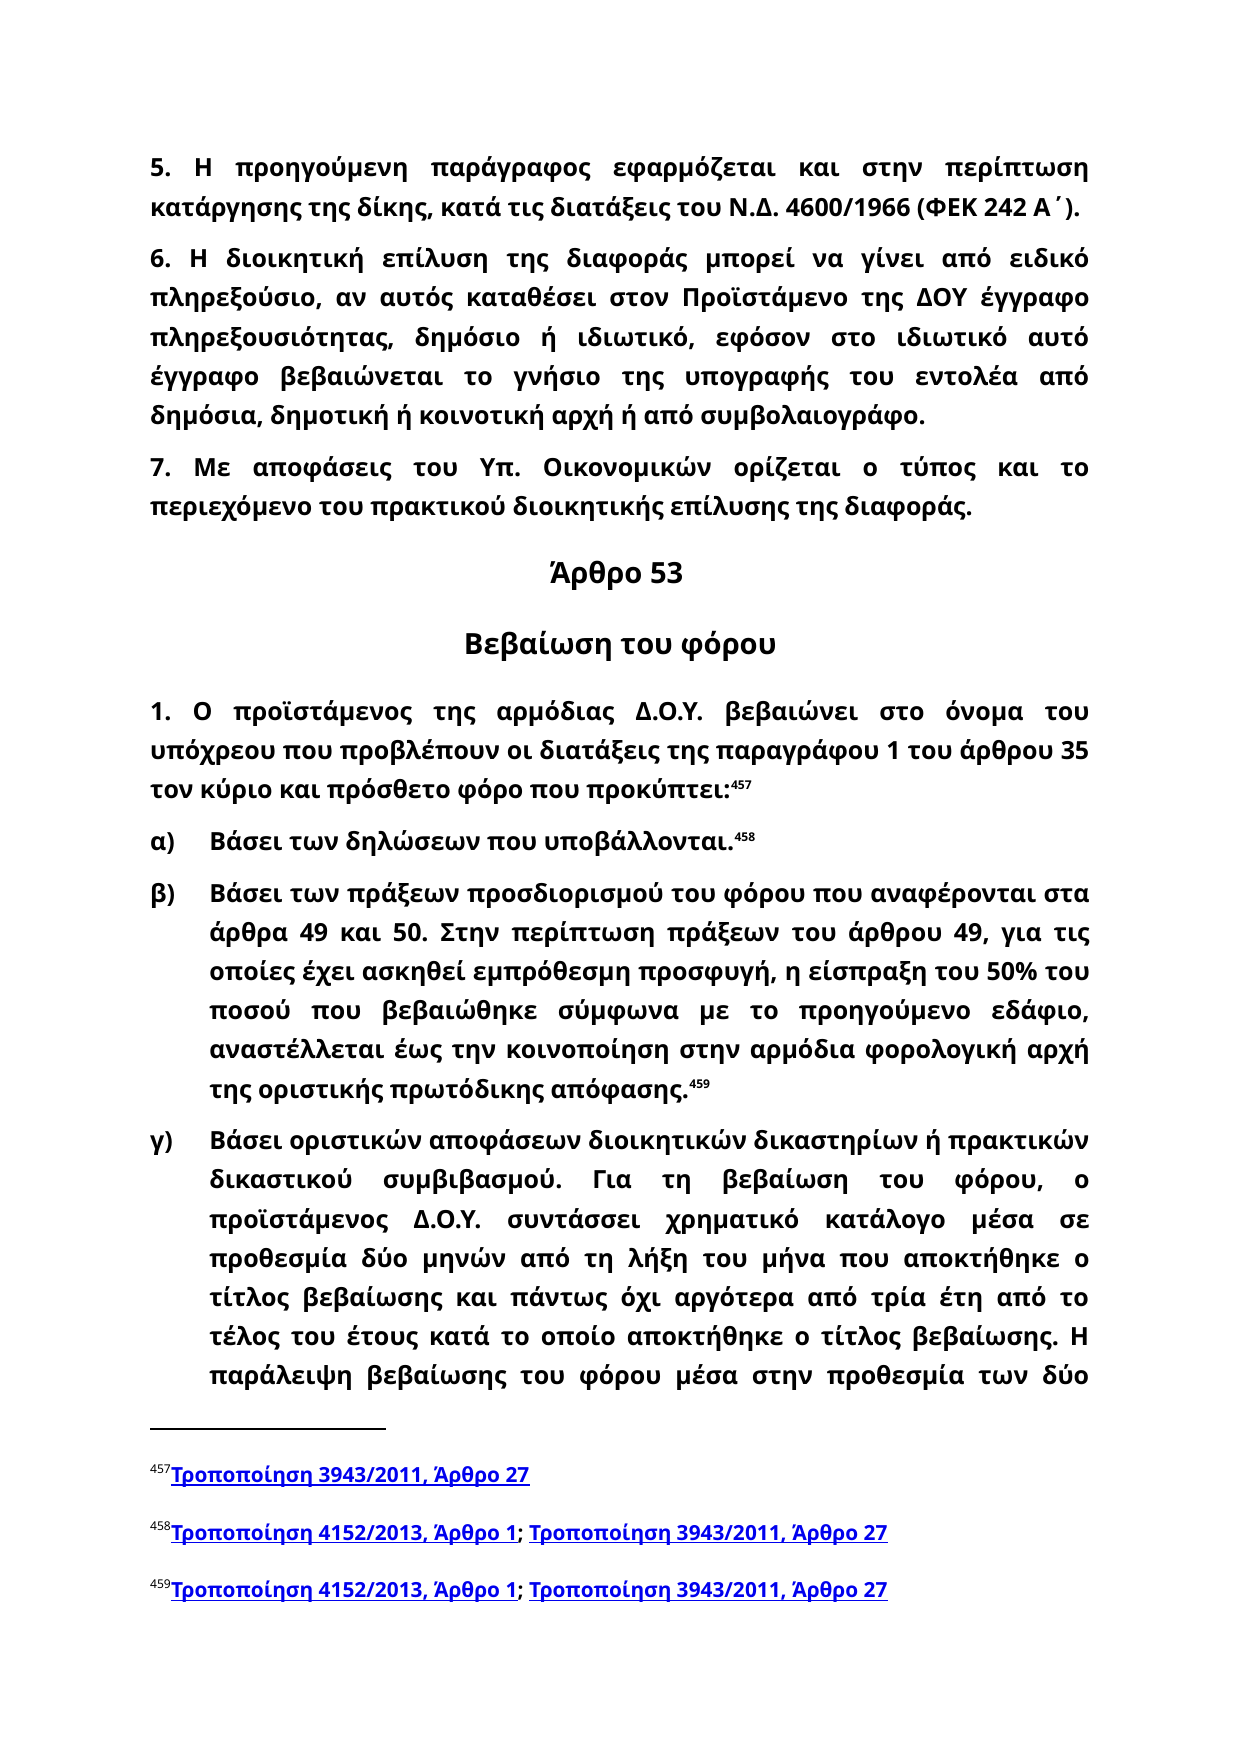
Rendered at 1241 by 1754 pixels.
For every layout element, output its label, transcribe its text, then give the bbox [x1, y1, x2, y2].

text Τροποποίηση 4152/2013, Άρθρο 1; Τροποποίηση 3943/2011, Άρθρο 27 [150, 1576, 1090, 1604]
text Τροποποίηση 4152/2013, Άρθρο 1; Τροποποίηση 3943/2011, Άρθρο 27 [150, 1518, 1090, 1546]
text Τροποποίηση 3943/2011, Άρθρο 27 [150, 1460, 1090, 1489]
text 6. Η διοικητική επίλυση της διαφοράς μπορεί να γίνει από ειδικό πληρεξούσιο, αν αυτός καταθέσει στον Προϊστάμενο της ΔΟΥ έγγραφο πληρεξουσιότητας, δημόσιο ή ιδιωτικό, εφόσον στο ιδιωτικό αυτό έγγραφο βεβαιώνεται το γνήσιο της υπογραφής του εντολέα από δημόσια, δημοτική ή κοινοτική αρχή ή από συμβολαιογράφο. [150, 241, 1090, 432]
list α) Βάσει των δηλώσεων που υποβάλλονται. [150, 824, 1090, 858]
subtitle Άρθρο 53 [150, 552, 1090, 592]
subtitle Βεβαίωση του φόρου [150, 623, 1090, 663]
text 5. Η προηγούμενη παράγραφος εφαρμόζεται και στην περίπτωση κατάργησης της δίκης, κατά τις διατάξεις του Ν.Δ. 4600/1966 (ΦΕΚ 242 Α΄). [150, 150, 1090, 223]
list γ) Βάσει οριστικών αποφάσεων διοικητικών δικαστηρίων ή πρακτικών δικαστικού συμβιβασμού. Για τη βεβαίωση του φόρου, ο προϊστάμενος Δ.Ο.Υ. συντάσσει χρηματικό κατάλογο μέσα σε προθεσμία δύο μηνών από τη λήξη του μήνα που αποκτήθηκε ο τίτλος βεβαίωσης και πάντως όχι αργότερα από τρία έτη από το τέλος του έτους κατά το οποίο αποκτήθηκε ο τίτλος βεβαίωσης. Η παράλειψη βεβαίωσης του φόρου μέσα στην προθεσμία των δύο [150, 1123, 1090, 1392]
list β) Βάσει των πράξεων προσδιορισμού του φόρου που αναφέρονται στα άρθρα 49 και 50. Στην περίπτωση πράξεων του άρθρου 49, για τις οποίες έχει ασκηθεί εμπρόθεσμη προσφυγή, η είσπραξη του 50% του ποσού που βεβαιώθηκε σύμφωνα με το προηγούμενο εδάφιο, αναστέλλεται έως την κοινοποίηση στην αρμόδια φορολογική αρχή της οριστικής πρωτόδικης απόφασης. [150, 875, 1090, 1105]
text 1. Ο προϊστάμενος της αρμόδιας Δ.Ο.Υ. βεβαιώνει στο όνομα του υπόχρεου που προβλέπουν οι διατάξεις της παραγράφου 1 του άρθρου 35 τον κύριο και πρόσθετο φόρο που προκύπτει: [150, 694, 1090, 806]
text 7. Με αποφάσεις του Υπ. Οικονομικών ορίζεται ο τύπος και το περιεχόμενο του πρακτικού διοικητικής επίλυσης της διαφοράς. [150, 449, 1090, 522]
